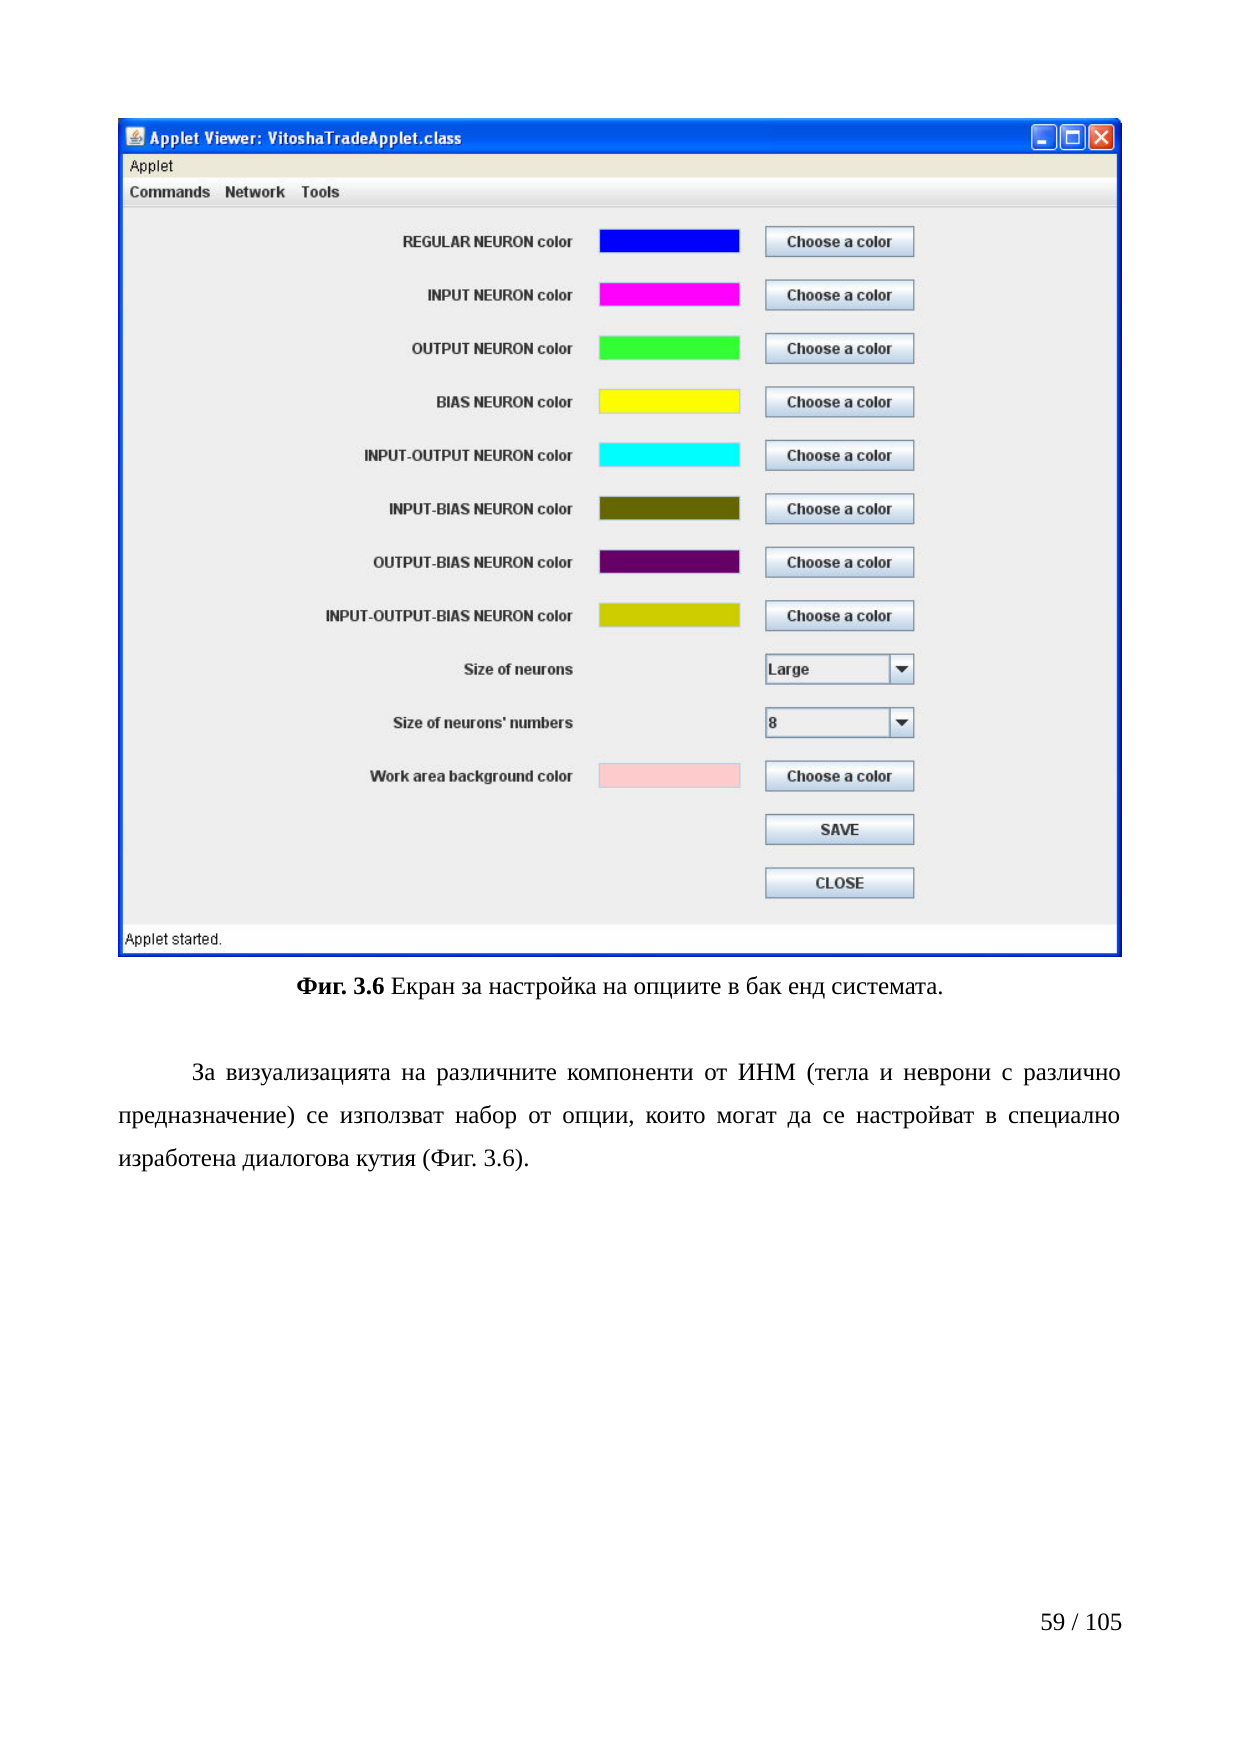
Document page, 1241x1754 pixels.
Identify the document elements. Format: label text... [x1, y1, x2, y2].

text За визуализацията на различните компоненти от ИНМ (тегла и неврони с различно предназначение) се използват набор от опции, които могат да се настройват в специално изработена диалогова кутия (Фиг. 3.6). [118, 1057, 1122, 1172]
picture [118, 118, 1122, 957]
text Фиг. 3.6 Екран за настройка на опциите в бак енд системата. [118, 957, 1122, 1000]
